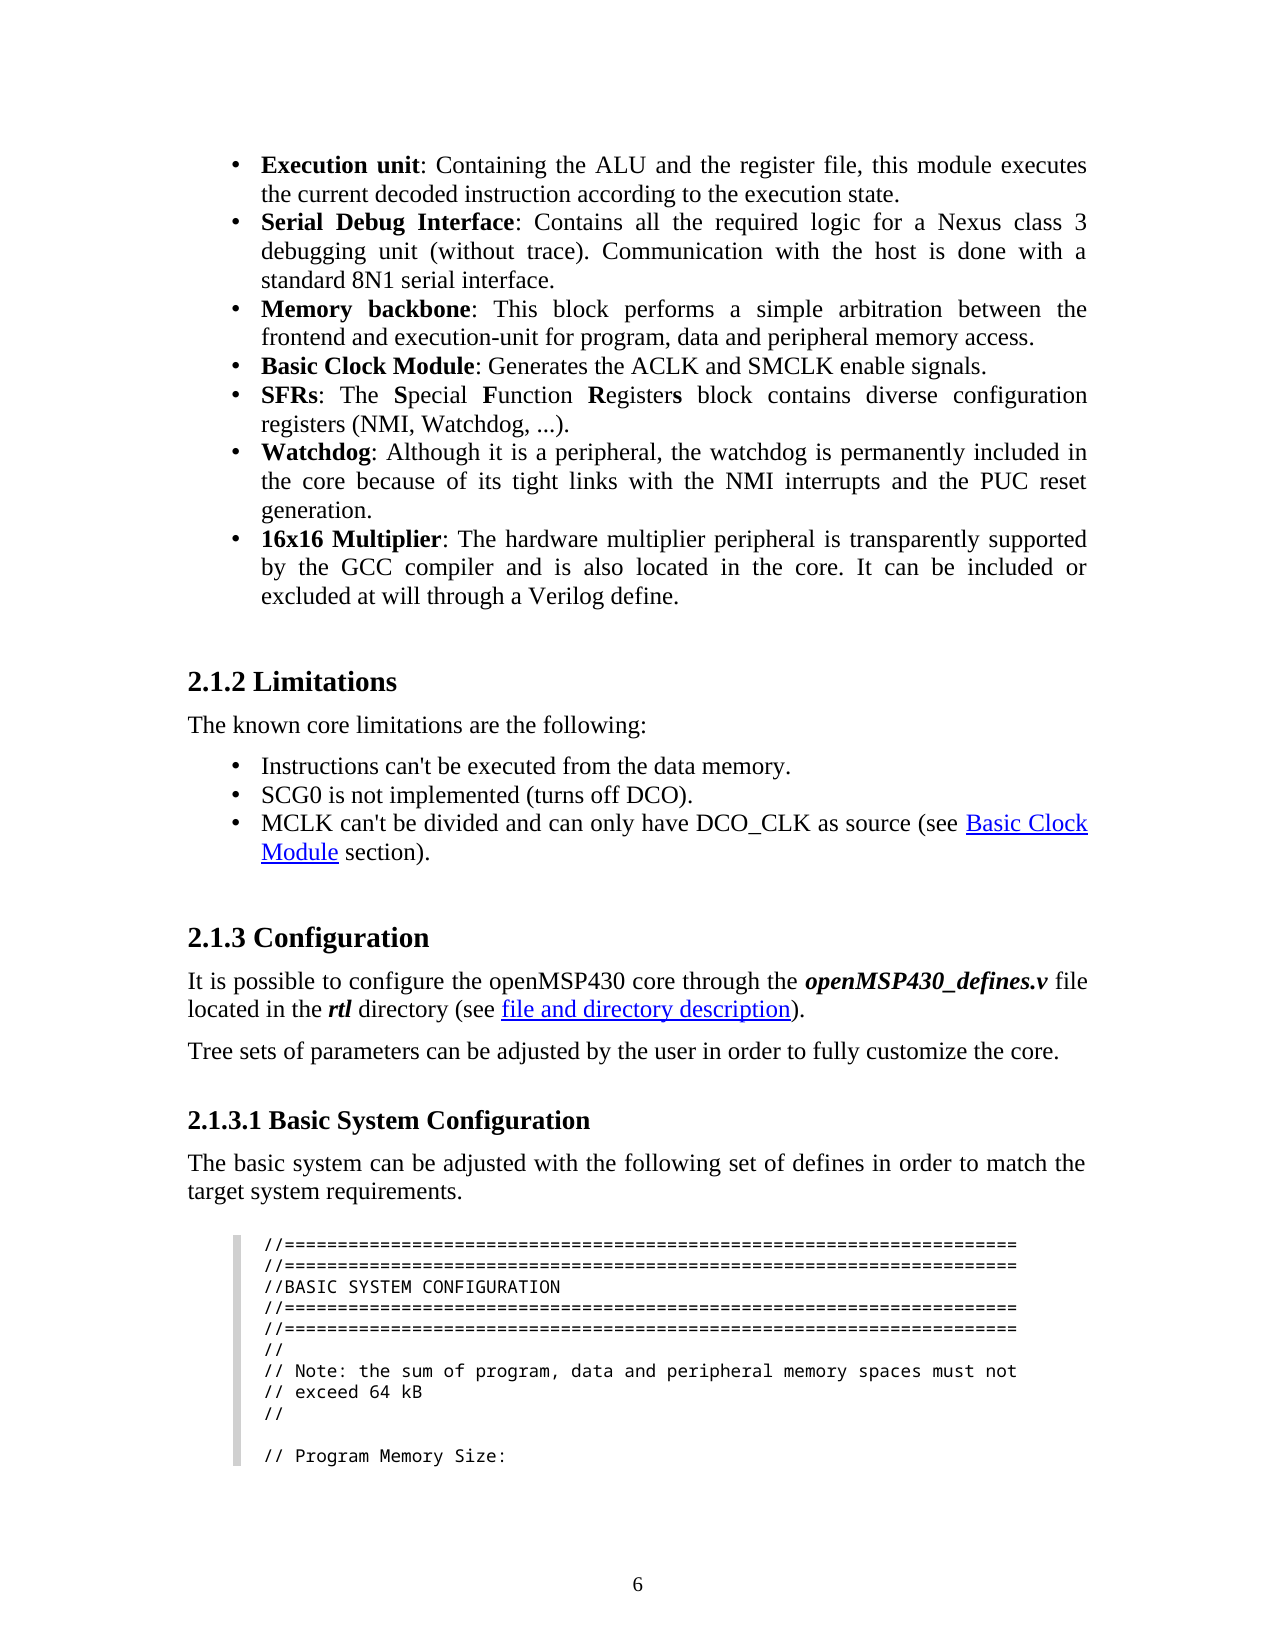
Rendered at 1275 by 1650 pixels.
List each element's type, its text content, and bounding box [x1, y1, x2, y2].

list 16x16 Multiplier: The hardware multiplier peripheral is transparently supported by the GCC compiler and is also located in the core. It can be included or excluded at will through a Verilog define. [231, 524, 1088, 610]
list Instructions can't be executed from the data memory. [231, 751, 1088, 780]
text 2.1.3.1 Basic System Configuration [187, 1104, 1088, 1135]
list SCG0 is not implemented (turns off DCO). [231, 780, 1088, 808]
table_header [187, 1235, 233, 1466]
text 2.1.3 Configuration [187, 920, 1088, 953]
text 2.1.2 Limitations [187, 664, 1088, 697]
text Tree sets of parameters can be adjusted by the user in order to fully customize the core. [187, 1036, 1088, 1064]
list MCLK can't be divided and can only have DCO_CLK as source (see Basic Clock Module section). [231, 808, 1088, 866]
list Execution unit: Containing the ALU and the register file, this module executes the current decoded instruction according to the execution state. [231, 150, 1088, 207]
table_header [233, 1235, 241, 1466]
list SFRs: The Special Function Registers block contains diverse configuration registers (NMI, Watchdog, ...). [231, 380, 1088, 437]
text The known core limitations are the following: [187, 710, 1088, 738]
table_header [241, 1235, 263, 1466]
list Basic Clock Module: Generates the ACLK and SMCLK enable signals. [231, 351, 1088, 380]
text The basic system can be adjusted with the following set of defines in order to match the target system requirements. [187, 1148, 1088, 1205]
table_header //===================================================================== //===================================================================== //BASIC SYSTEM CONFIGURATION //===================================================================== //===================================================================== // // Note: the sum of program, data and peripheral memory spaces must not // exceed 64 kB // // Program Memory Size: [263, 1235, 1031, 1466]
text It is possible to configure the openMSP430 core through the openMSP430_defines.v file located in the rtl directory (see file and directory description). [187, 966, 1088, 1023]
list Watchdog: Although it is a peripheral, the watchdog is permanently included in the core because of its tight links with the NMI interrupts and the PUC reset generation. [231, 437, 1088, 524]
list Serial Debug Interface: Contains all the required logic for a Nexus class 3 debugging unit (without trace). Communication with the host is done with a standard 8N1 serial interface. [231, 207, 1088, 294]
list Memory backbone: This block performs a simple arbitration between the frontend and execution-unit for program, data and peripheral memory access. [231, 294, 1088, 351]
